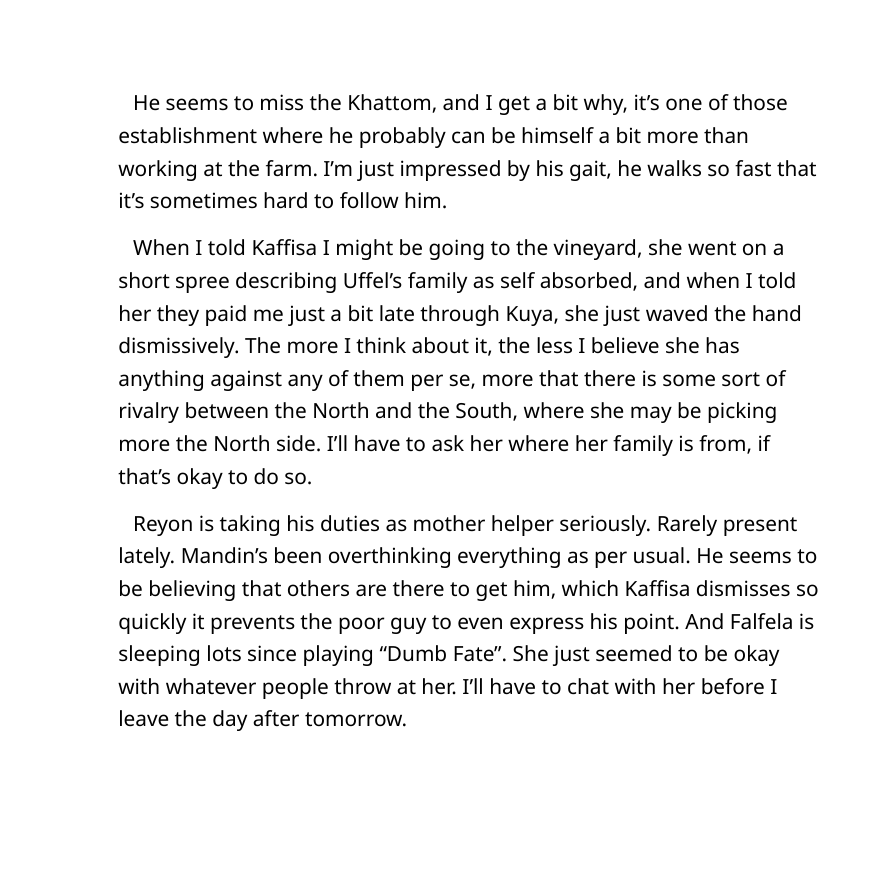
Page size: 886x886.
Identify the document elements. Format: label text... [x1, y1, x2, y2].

text When I told Kaffisa I might be going to the vineyard, she went on a short spree describing Uffel’s family as self absorbed, and when I told her they paid me just a bit late through Kuya, she just waved the hand dismissively. The more I think about it, the less I believe she has anything against any of them per se, more that there is some sort of rivalry between the North and the South, where she may be picking more the North side. I’ll have to ask her where her family is from, if that’s okay to do so. [118, 233, 827, 490]
text Reyon is taking his duties as mother helper seriously. Rarely present lately. Mandin’s been overthinking everything as per usual. He seems to be believing that others are there to get him, which Kaffisa dismisses so quickly it prevents the poor guy to even express his point. And Falfela is sleeping lots since playing “Dumb Fate”. She just seemed to be okay with whatever people throw at her. I’ll have to chat with her before I leave the day after tomorrow. [118, 509, 827, 733]
text He seems to miss the Khattom, and I get a bit why, it’s one of those establishment where he probably can be himself a bit more than working at the farm. I’m just impressed by his gait, he walks so fast that it’s sometimes hard to follow him. [118, 88, 827, 215]
